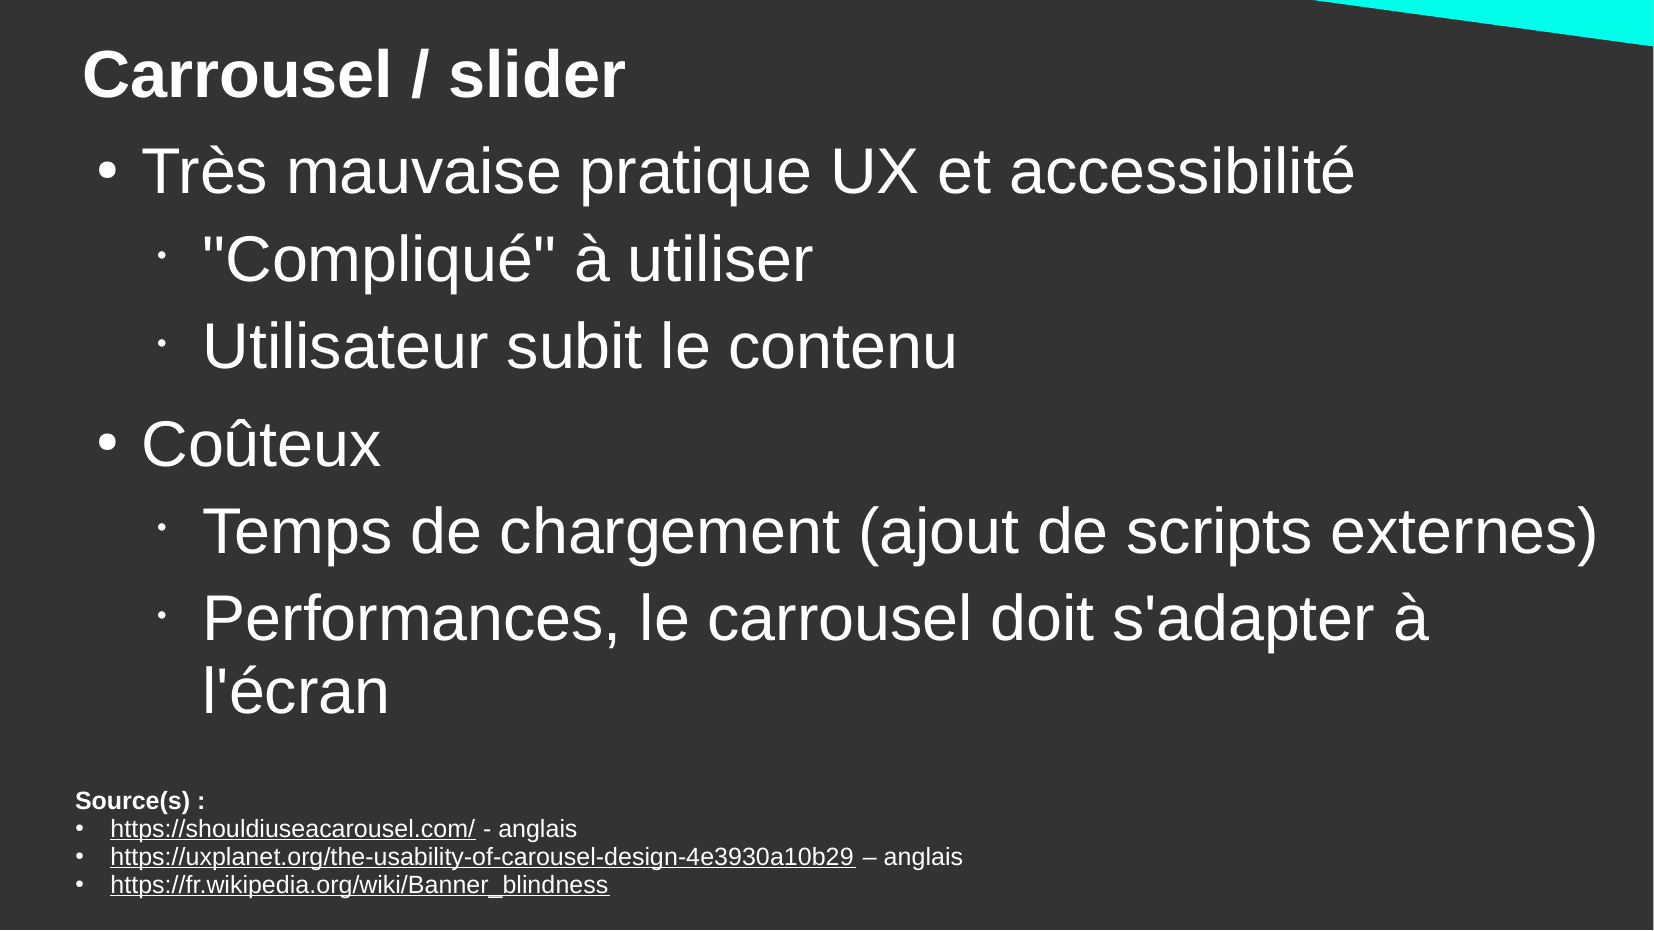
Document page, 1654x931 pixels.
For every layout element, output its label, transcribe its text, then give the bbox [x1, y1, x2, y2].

text_box Source(s) : https://shouldiuseacarousel.com/ - anglais https://uxplanet.org/the-usability-of-carousel-design-4e3930a10b29 – anglais https://fr.wikipedia.org/wiki/Banner_blindness [60, 779, 1546, 931]
text_box [1312, 0, 1654, 47]
list Très mauvaise pratique UX et accessibilité "Compliqué" à utiliser Utilisateur subit le contenu Coûteux Temps de chargement (ajout de scripts externes) Performances, le carrousel doit s'adapter à l'écran [80, 135, 1620, 768]
title Carrousel / slider [82, 37, 1571, 114]
